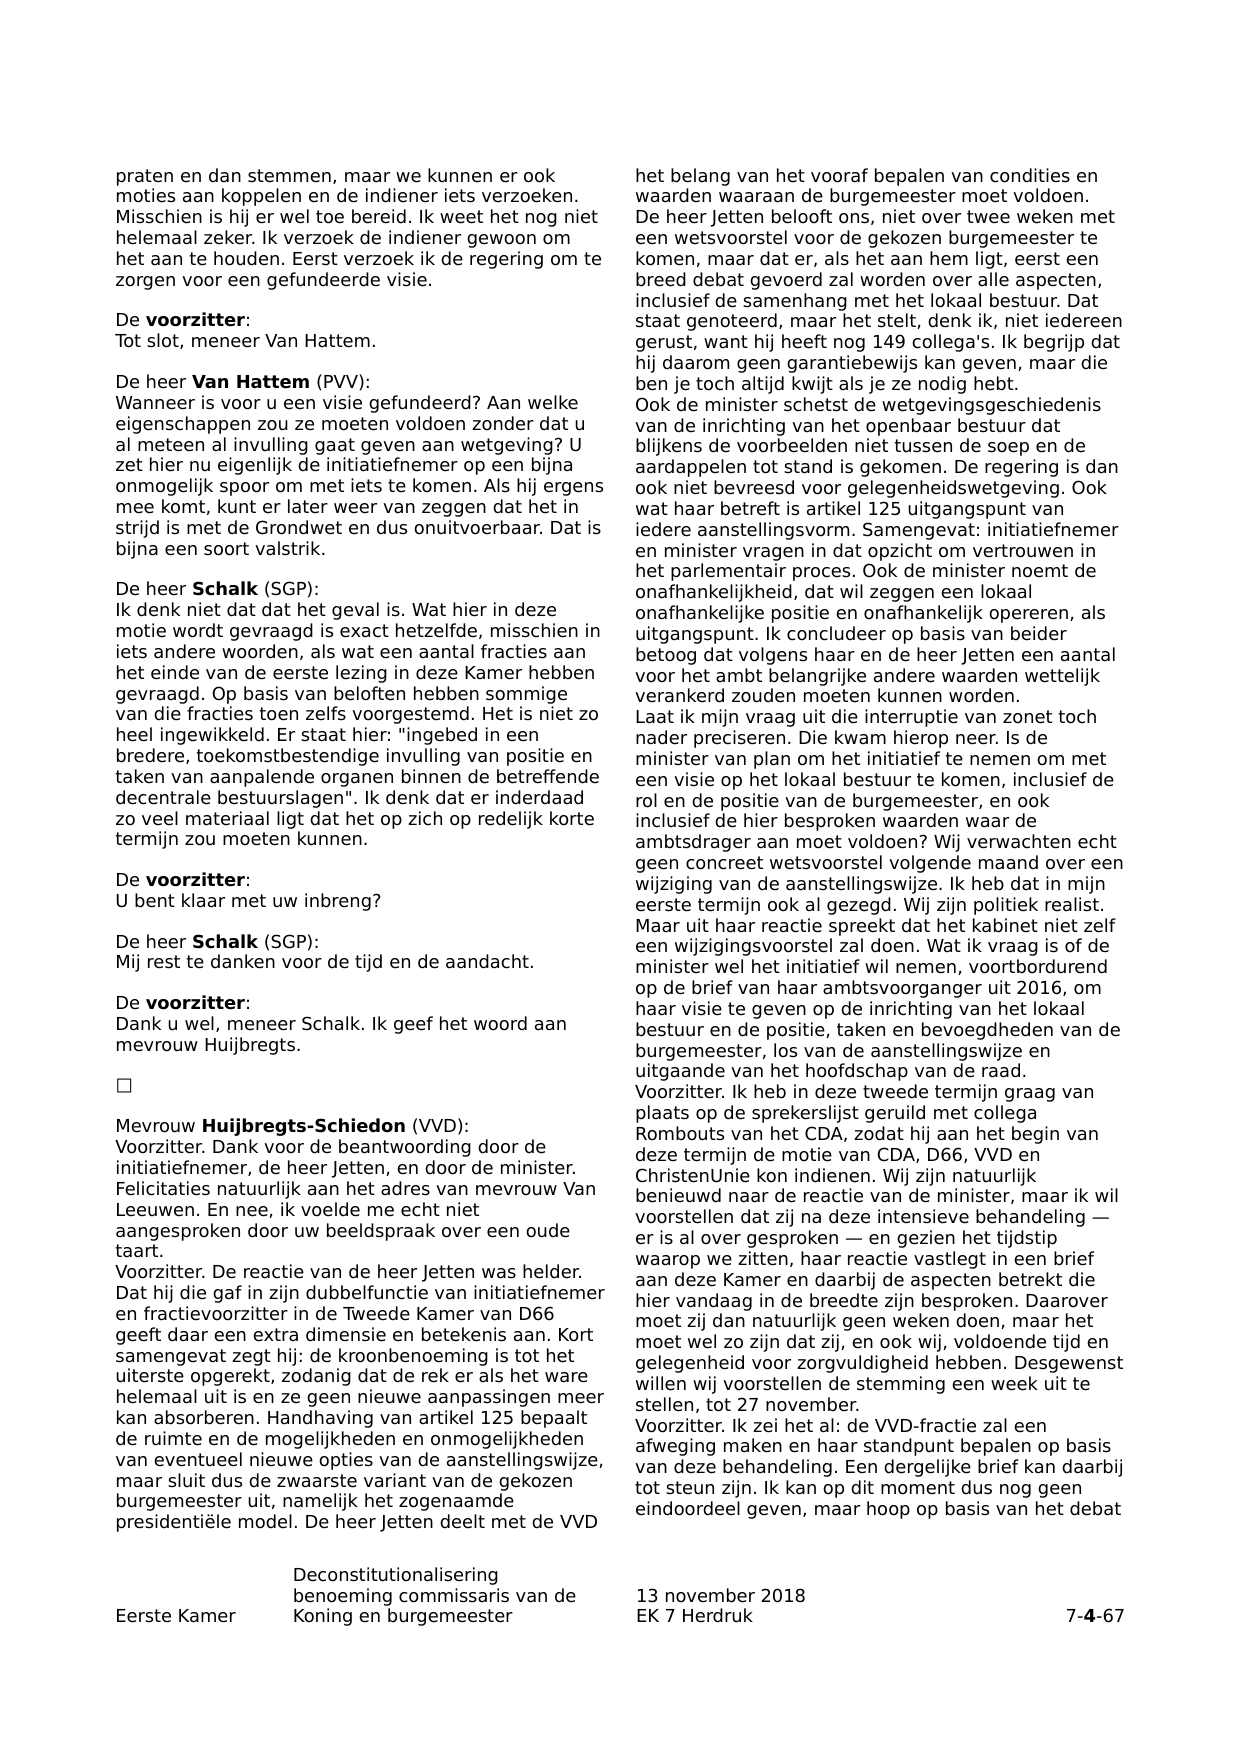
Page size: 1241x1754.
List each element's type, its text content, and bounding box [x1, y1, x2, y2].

text Mij rest te danken voor de tijd en de aandacht. [115, 952, 605, 973]
text De heer Schalk (SGP): [115, 579, 605, 600]
text Voorzitter. Dank voor de beantwoording door de initiatiefnemer, de heer Jetten, en door de minister. Felicitaties natuurlijk aan het adres van mevrouw Van Leeuwen. En nee, ik voelde me echt niet aangesproken door uw beeldspraak over een oude taart. [115, 1137, 605, 1262]
text praten en dan stemmen, maar we kunnen er ook moties aan koppelen en de indiener iets verzoeken. Misschien is hij er wel toe bereid. Ik weet het nog niet helemaal zeker. Ik verzoek de indiener gewoon om het aan te houden. Eerst verzoek ik de regering om te zorgen voor een gefundeerde visie. [115, 165, 605, 290]
text het belang van het vooraf bepalen van condities en waarden waaraan de burgemeester moet voldoen. [635, 165, 1125, 207]
text Mevrouw Huijbregts-Schiedon (VVD): [115, 1116, 605, 1137]
text Ook de minister schetst de wetgevingsgeschiedenis van de inrichting van het openbaar bestuur dat blijkens de voorbeelden niet tussen de soep en de aardappelen tot stand is gekomen. De regering is dan ook niet bevreesd voor gelegenheidswetgeving. Ook wat haar betreft is artikel 125 uitgangspunt van iedere aanstellingsvorm. Samengevat: initiatiefnemer en minister vragen in dat opzicht om vertrouwen in het parlementair proces. Ook de minister noemt de onafhankelijkheid, dat wil zeggen een lokaal onafhankelijke positie en onafhankelijk opereren, als uitgangspunt. Ik concludeer op basis van beider betoog dat volgens haar en de heer Jetten een aantal voor het ambt belangrijke andere waarden wettelijk verankerd zouden moeten kunnen worden. [635, 394, 1125, 707]
text De voorzitter: [115, 993, 605, 1014]
text Ik denk niet dat dat het geval is. Wat hier in deze motie wordt gevraagd is exact hetzelfde, misschien in iets andere woorden, als wat een aantal fracties aan het einde van de eerste lezing in deze Kamer hebben gevraagd. Op basis van beloften hebben sommige van die fracties toen zelfs voorgestemd. Het is niet zo heel ingewikkeld. Er staat hier: "ingebed in een bredere, toekomstbestendige invulling van positie en taken van aanpalende organen binnen de betreffende decentrale bestuurslagen". Ik denk dat er inderdaad zo veel materiaal ligt dat het op zich op redelijk korte termijn zou moeten kunnen. [115, 600, 605, 850]
text De heer Van Hattem (PVV): [115, 372, 605, 393]
text Tot slot, meneer Van Hattem. [115, 331, 605, 352]
text De heer Jetten belooft ons, niet over twee weken met een wetsvoorstel voor de gekozen burgemeester te komen, maar dat er, als het aan hem ligt, eerst een breed debat gevoerd zal worden over alle aspecten, inclusief de samenhang met het lokaal bestuur. Dat staat genoteerd, maar het stelt, denk ik, niet iedereen gerust, want hij heeft nog 149 collega's. Ik begrijp dat hij daarom geen garantiebewijs kan geven, maar die ben je toch altijd kwijt als je ze nodig hebt. [635, 207, 1125, 394]
text Dank u wel, meneer Schalk. Ik geef het woord aan mevrouw Huijbregts. [115, 1014, 605, 1056]
text ⬜ [115, 1076, 605, 1096]
text De heer Schalk (SGP): [115, 932, 605, 952]
text Voorzitter. Ik heb in deze tweede termijn graag van plaats op de sprekerslijst geruild met collega Rombouts van het CDA, zodat hij aan het begin van deze termijn de motie van CDA, D66, VVD en ChristenUnie kon indienen. Wij zijn natuurlijk benieuwd naar de reactie van de minister, maar ik wil voorstellen dat zij na deze intensieve behandeling — er is al over gesproken — en gezien het tijdstip waarop we zitten, haar reactie vastlegt in een brief aan deze Kamer en daarbij de aspecten betrekt die hier vandaag in de breedte zijn besproken. Daarover moet zij dan natuurlijk geen weken doen, maar het moet wel zo zijn dat zij, en ook wij, voldoende tijd en gelegenheid voor zorgvuldigheid hebben. Desgewenst willen wij voorstellen de stemming een week uit te stellen, tot 27 november. [635, 1082, 1125, 1415]
text De voorzitter: [115, 870, 605, 891]
text Wanneer is voor u een visie gefundeerd? Aan welke eigenschappen zou ze moeten voldoen zonder dat u al meteen al invulling gaat geven aan wetgeving? U zet hier nu eigenlijk de initiatiefnemer op een bijna onmogelijk spoor om met iets te komen. Als hij ergens mee komt, kunt er later weer van zeggen dat het in strijd is met de Grondwet en dus onuitvoerbaar. Dat is bijna een soort valstrik. [115, 393, 605, 559]
text Voorzitter. Ik zei het al: de VVD-fractie zal een afweging maken en haar standpunt bepalen op basis van deze behandeling. Een dergelijke brief kan daarbij tot steun zijn. Ik kan op dit moment dus nog geen eindoordeel geven, maar hoop op basis van het debat [635, 1415, 1125, 1519]
text Laat ik mijn vraag uit die interruptie van zonet toch nader preciseren. Die kwam hierop neer. Is de minister van plan om het initiatief te nemen om met een visie op het lokaal bestuur te komen, inclusief de rol en de positie van de burgemeester, en ook inclusief de hier besproken waarden waar de ambtsdrager aan moet voldoen? Wij verwachten echt geen concreet wetsvoorstel volgende maand over een wijziging van de aanstellingswijze. Ik heb dat in mijn eerste termijn ook al gezegd. Wij zijn politiek realist. Maar uit haar reactie spreekt dat het kabinet niet zelf een wijzigingsvoorstel zal doen. Wat ik vraag is of de minister wel het initiatief wil nemen, voortbordurend op de brief van haar ambtsvoorganger uit 2016, om haar visie te geven op de inrichting van het lokaal bestuur en de positie, taken en bevoegdheden van de burgemeester, los van de aanstellingswijze en uitgaande van het hoofdschap van de raad. [635, 707, 1125, 1082]
text U bent klaar met uw inbreng? [115, 891, 605, 912]
text De voorzitter: [115, 310, 605, 331]
text Voorzitter. De reactie van de heer Jetten was helder. Dat hij die gaf in zijn dubbelfunctie van initiatiefnemer en fractievoorzitter in de Tweede Kamer van D66 geeft daar een extra dimensie en betekenis aan. Kort samengevat zegt hij: de kroonbenoeming is tot het uiterste opgerekt, zodanig dat de rek er als het ware helemaal uit is en ze geen nieuwe aanpassingen meer kan absorberen. Handhaving van artikel 125 bepaalt de ruimte en de mogelijkheden en onmogelijkheden van eventueel nieuwe opties van de aanstellingswijze, maar sluit dus de zwaarste variant van de gekozen burgemeester uit, namelijk het zogenaamde presidentiële model. De heer Jetten deelt met de VVD [115, 1262, 605, 1533]
